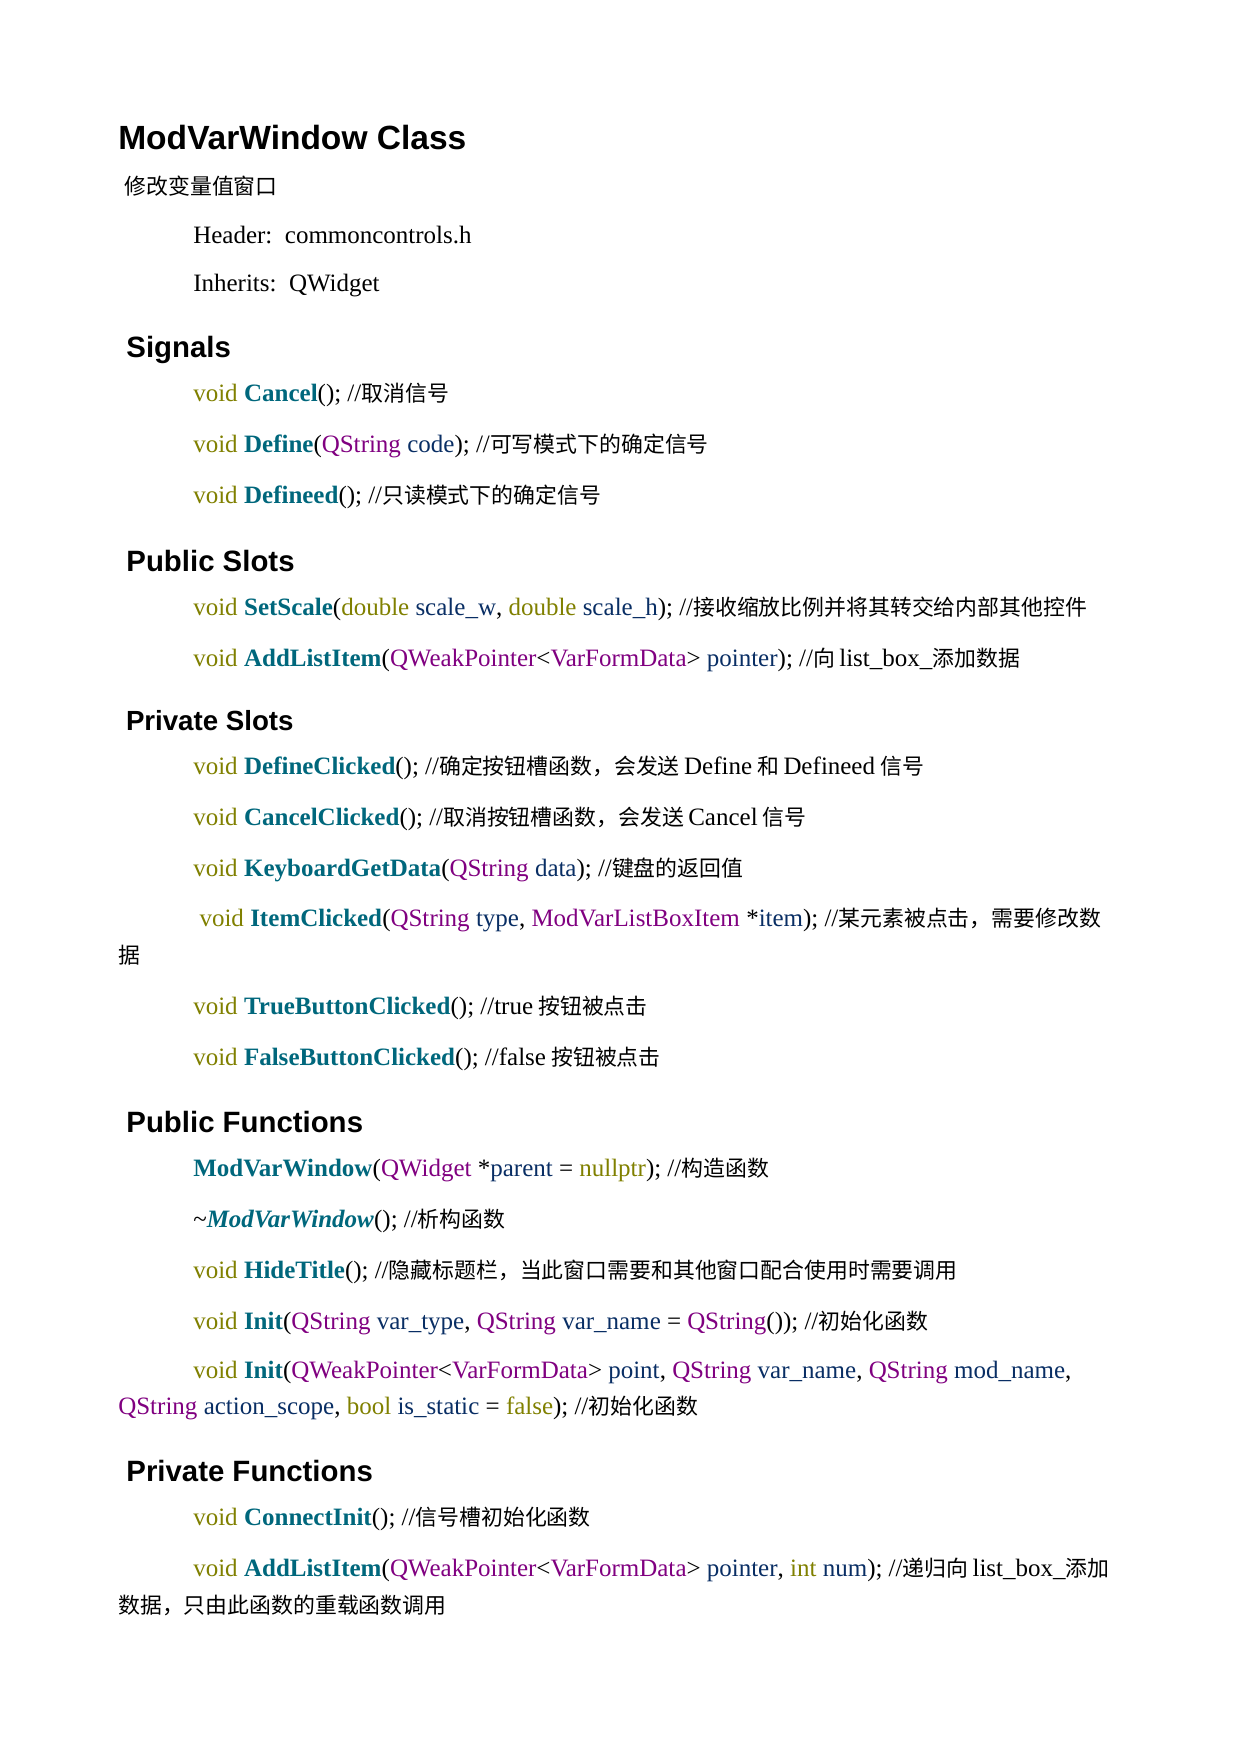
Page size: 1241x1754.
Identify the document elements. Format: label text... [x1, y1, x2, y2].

subtitle Public Slots [118, 544, 1122, 577]
text ModVarWindow(QWidget *parent = nullptr); //构造函数 [118, 1151, 1122, 1183]
text void Defineed(); //只读模式下的确定信号 [118, 478, 1122, 510]
text void ItemClicked(QString type, ModVarListBoxItem *item); //某元素被点击，需要修改数据 [118, 901, 1122, 969]
text void AddListItem(QWeakPointer<VarFormData> pointer, int num); //递归向list_box_添加数据，只由此函数的重载函数调用 [118, 1551, 1122, 1619]
subtitle Public Functions [118, 1105, 1122, 1139]
text void Init(QString var_type, QString var_name = QString()); //初始化函数 [118, 1304, 1122, 1336]
subtitle ModVarWindow Class [118, 118, 1122, 157]
text Inherits: QWidget [118, 268, 1122, 297]
text void FalseButtonClicked(); //false按钮被点击 [118, 1040, 1122, 1071]
text void ConnectInit(); //信号槽初始化函数 [118, 1500, 1122, 1532]
text void TrueButtonClicked(); //true按钮被点击 [118, 989, 1122, 1020]
text 修改变量值窗口 [118, 169, 1122, 201]
subtitle Private Functions [118, 1454, 1122, 1488]
text void Define(QString code); //可写模式下的确定信号 [118, 427, 1122, 459]
text void DefineClicked(); //确定按钮槽函数，会发送Define和Defineed信号 [118, 749, 1122, 780]
text Header: commoncontrols.h [118, 220, 1122, 249]
text void KeyboardGetData(QString data); //键盘的返回值 [118, 851, 1122, 882]
subtitle Private Slots [118, 704, 1122, 736]
text void SetScale(double scale_w, double scale_h); //接收缩放比例并将其转交给内部其他控件 [118, 590, 1122, 622]
text void Init(QWeakPointer<VarFormData> point, QString var_name, QString mod_name, QString action_scope, bool is_static = false); //初始化函数 [118, 1355, 1122, 1420]
text void CancelClicked(); //取消按钮槽函数，会发送Cancel信号 [118, 799, 1122, 831]
text ~ModVarWindow(); //析构函数 [118, 1202, 1122, 1234]
text void Cancel(); //取消信号 [118, 376, 1122, 408]
text void HideTitle(); //隐藏标题栏，当此窗口需要和其他窗口配合使用时需要调用 [118, 1253, 1122, 1285]
subtitle Signals [118, 330, 1122, 364]
text void AddListItem(QWeakPointer<VarFormData> pointer); //向list_box_添加数据 [118, 641, 1122, 672]
